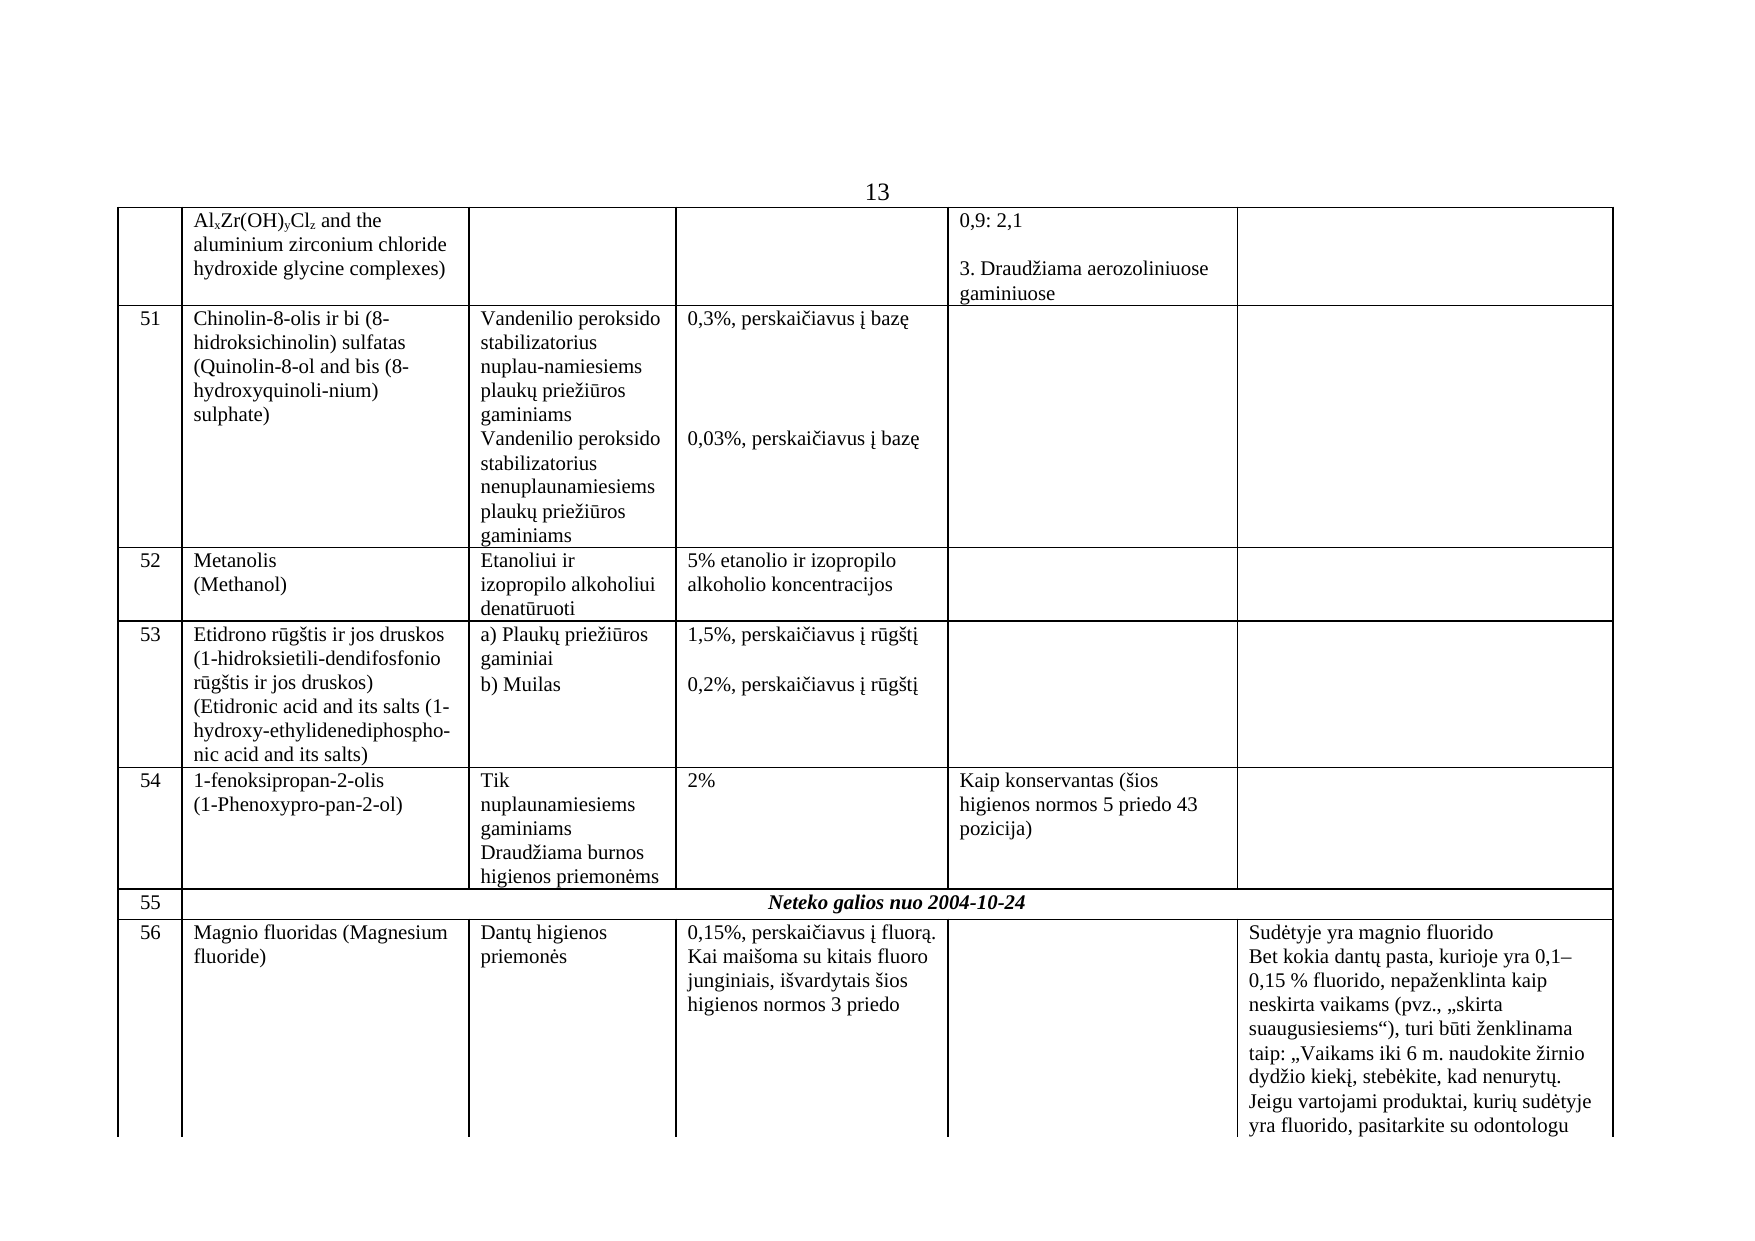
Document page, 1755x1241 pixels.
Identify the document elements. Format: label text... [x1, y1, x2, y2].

table_cell 55 [119, 890, 181, 918]
table_cell 0,03%, perskaičiavus į bazę [677, 426, 947, 547]
table_cell [1238, 768, 1612, 888]
table_cell 5% etanolio ir izopropilo alkoholio koncentracijos [677, 548, 947, 620]
table_cell [1614, 670, 1754, 766]
table_cell 0,9: 2,1 3. Draudžiama aerozoliniuose gaminiuose [949, 208, 1237, 304]
table_cell [949, 426, 1237, 547]
table_cell [1238, 670, 1612, 766]
table_cell [949, 622, 1237, 670]
table_cell [949, 670, 1237, 766]
table_cell [1614, 766, 1754, 888]
table_cell Etanoliui ir izopropilo alkoholiui denatūruoti [470, 548, 675, 620]
table_cell 0,2%, perskaičiavus į rūgštį [677, 670, 947, 766]
table_cell [119, 426, 181, 547]
table_cell Magnio fluoridas (Magnesium fluoride) [183, 920, 468, 1137]
table_cell [1614, 207, 1754, 304]
table_cell [119, 208, 181, 304]
table_cell a) Plaukų priežiūros gaminiai [470, 622, 675, 670]
table_cell Neteko galios nuo 2004-10-24 [183, 890, 1612, 918]
table_cell [183, 426, 468, 547]
table_cell [949, 920, 1237, 1137]
table_cell Tik nuplaunamiesiems gaminiams Draudžiama burnos higienos priemonėms [470, 768, 675, 888]
table_cell 1,5%, perskaičiavus į rūgštį [677, 622, 947, 670]
table_cell [1614, 305, 1754, 426]
table_cell Sudėtyje yra magnio fluorido Bet kokia dantų pasta, kurioje yra 0,1–0,15 % fluorido, nepaženklinta kaip neskirta vaikams (pvz., „skirta suaugusiesiems“), turi būti ženklinama taip: „Vaikams iki 6 m. naudokite žirnio dydžio kiekį, stebėkite, kad nenurytų. Jeigu vartojami produktai, kurių sudėtyje yra fluorido, pasitarkite su odontologu [1238, 920, 1612, 1137]
table_cell 53 [119, 622, 181, 670]
table_cell AlxZr(OH)yClz and the aluminium zirconium chloride hydroxide glycine complexes) [183, 208, 468, 304]
table_cell [1238, 208, 1612, 304]
table_cell [1614, 919, 1754, 1137]
table_cell Dantų higienos priemonės [470, 920, 675, 1137]
table_cell [949, 306, 1237, 426]
table_cell 2% [677, 768, 947, 888]
table_cell 54 [119, 768, 181, 888]
table_cell [1238, 306, 1612, 426]
table_cell Metanolis (Methanol) [183, 548, 468, 620]
table_cell Vandenilio peroksido stabilizatorius nuplau-namiesiems plaukų priežiūros gaminiams [470, 306, 675, 426]
table_cell [1238, 622, 1612, 670]
table_cell Kaip konservantas (šios higienos normos 5 priedo 43 pozicija) [949, 768, 1237, 888]
table_cell 52 [119, 548, 181, 620]
table_cell [949, 548, 1237, 620]
table_cell Etidrono rūgštis ir jos druskos (1-hidroksietili-dendifosfonio rūgštis ir jos druskos) (Etidronic acid and its salts (1-hydroxy-ethylidenediphospho-nic acid and its salts) [183, 622, 468, 766]
table_cell 56 [119, 920, 181, 1137]
table_cell [1614, 547, 1754, 620]
table_cell Chinolin-8-olis ir bi (8- hidroksichinolin) sulfatas (Quinolin-8-ol and bis (8-hydroxyquinoli-nium) sulphate) [183, 306, 468, 426]
table_cell 0,15%, perskaičiavus į fluorą. Kai maišoma su kitais fluoro junginiais, išvardytais šios higienos normos 3 priedo [677, 920, 947, 1137]
table_cell [119, 670, 181, 766]
table_cell [1614, 426, 1754, 547]
table_cell [1614, 888, 1754, 918]
table_cell [677, 208, 947, 304]
table_cell [470, 208, 675, 304]
table_cell 0,3%, perskaičiavus į bazę [677, 306, 947, 426]
table_cell 51 [119, 306, 181, 426]
table_cell b) Muilas [470, 670, 675, 766]
table_cell [1238, 426, 1612, 547]
table_cell Vandenilio peroksido stabilizatorius nenuplaunamiesiems plaukų priežiūros gaminiams [470, 426, 675, 547]
table_cell [1614, 620, 1754, 670]
table_cell [1238, 548, 1612, 620]
table_cell 1-fenoksipropan-2-olis (1-Phenoxypro-pan-2-ol) [183, 768, 468, 888]
